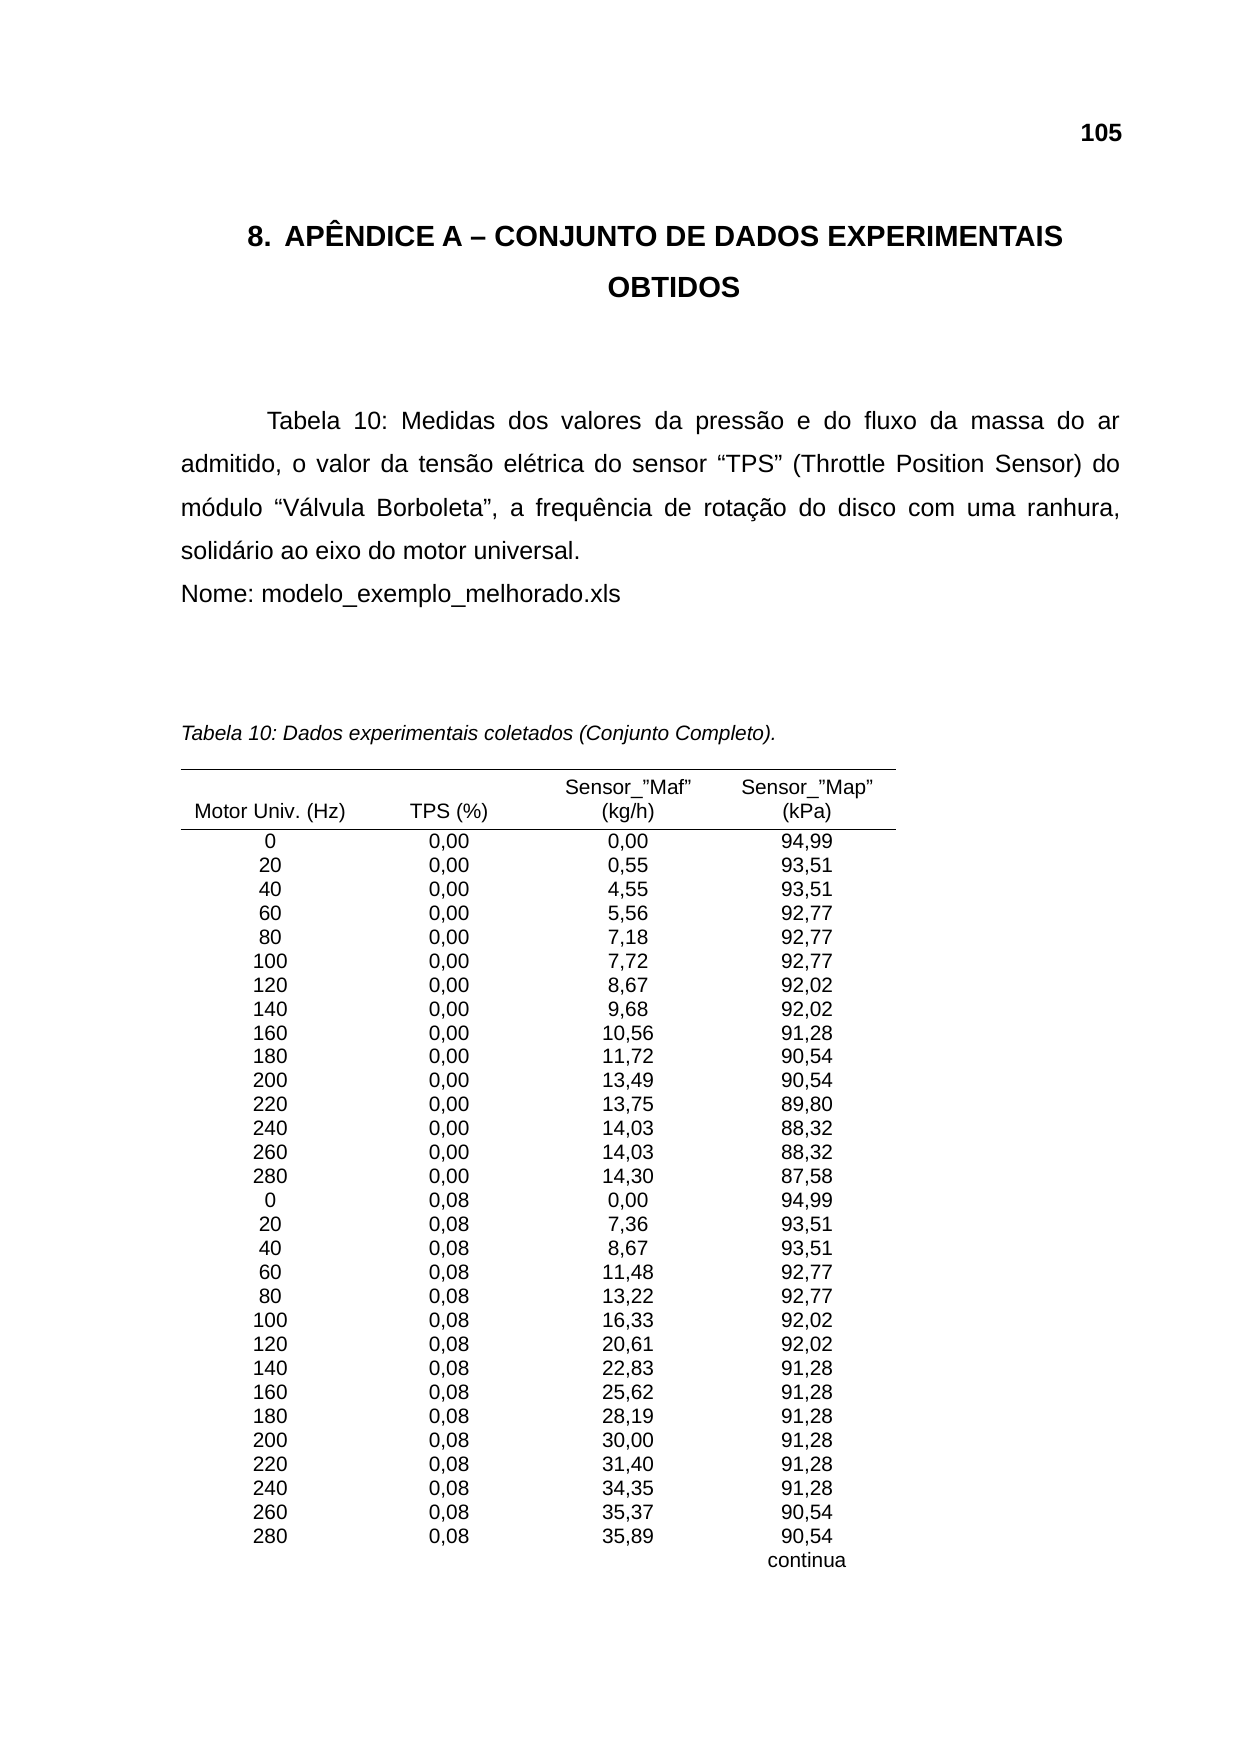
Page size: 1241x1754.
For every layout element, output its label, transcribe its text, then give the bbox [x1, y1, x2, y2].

table_cell 25,62 [539, 1380, 717, 1404]
table_cell 60 [181, 901, 359, 924]
table_cell 140 [181, 1356, 359, 1380]
table_cell 93,51 [718, 877, 896, 901]
table_cell 0,08 [360, 1284, 538, 1308]
table_cell 200 [181, 1068, 359, 1092]
table_cell 31,40 [539, 1452, 717, 1476]
table_cell 100 [181, 949, 359, 972]
table_cell 92,77 [718, 925, 896, 948]
table_cell 120 [181, 973, 359, 996]
table_cell 0,08 [360, 1428, 538, 1452]
table_header Sensor_”Map” (kPa) [718, 770, 896, 829]
table_cell 0,08 [360, 1500, 538, 1523]
table_cell 91,28 [718, 1020, 896, 1044]
table_cell 280 [181, 1164, 359, 1188]
table_cell 8,67 [539, 973, 717, 996]
table_cell [539, 1548, 717, 1571]
table_cell 30,00 [539, 1428, 717, 1452]
table_cell 14,03 [539, 1116, 717, 1140]
text Tabela 10: Dados experimentais coletados (Conjunto Completo). [181, 721, 1122, 745]
table_cell 0,08 [360, 1212, 538, 1236]
table_cell 160 [181, 1020, 359, 1044]
table_cell 0,08 [360, 1356, 538, 1380]
table_header Sensor_”Maf” (kg/h) [539, 770, 717, 829]
table_cell 0,08 [360, 1524, 538, 1547]
table_cell 100 [181, 1308, 359, 1332]
table_cell 90,54 [718, 1524, 896, 1547]
table_cell 8,67 [539, 1236, 717, 1260]
table_cell 0,00 [360, 1140, 538, 1164]
table_cell 180 [181, 1044, 359, 1068]
table_cell 91,28 [718, 1380, 896, 1404]
table_cell 0,00 [360, 1044, 538, 1068]
table_cell 28,19 [539, 1404, 717, 1428]
table_cell 91,28 [718, 1476, 896, 1499]
table_cell 91,28 [718, 1404, 896, 1428]
table_cell 5,56 [539, 901, 717, 924]
table_cell 92,02 [718, 973, 896, 996]
table_cell 10,56 [539, 1020, 717, 1044]
table_cell 11,72 [539, 1044, 717, 1068]
table_cell 0,00 [539, 830, 717, 853]
table_cell 13,49 [539, 1068, 717, 1092]
table_cell 92,02 [718, 1308, 896, 1332]
table_cell 14,30 [539, 1164, 717, 1188]
table_cell 94,99 [718, 1188, 896, 1212]
table_cell 7,72 [539, 949, 717, 972]
table_cell 92,77 [718, 1284, 896, 1308]
table_cell 91,28 [718, 1356, 896, 1380]
table_cell 0,08 [360, 1308, 538, 1332]
table_cell 93,51 [718, 853, 896, 877]
table_cell 94,99 [718, 830, 896, 853]
table_cell 87,58 [718, 1164, 896, 1188]
table_cell continua [718, 1548, 896, 1571]
table_cell 35,89 [539, 1524, 717, 1547]
table_cell 90,54 [718, 1068, 896, 1092]
table_cell 260 [181, 1500, 359, 1523]
text Tabela 10: Medidas dos valores da pressão e do fluxo da massa do ar admitido, o valor da tensão elétrica do sensor “TPS” (Throttle Position Sensor) do módulo “Válvula Borboleta”, a frequência de rotação do disco com uma ranhura, solidário ao eixo do motor universal. [181, 406, 1122, 564]
table_cell 7,36 [539, 1212, 717, 1236]
table_cell 180 [181, 1404, 359, 1428]
table_cell 220 [181, 1092, 359, 1116]
table_cell 89,80 [718, 1092, 896, 1116]
table_cell 0,00 [360, 877, 538, 901]
table_cell 22,83 [539, 1356, 717, 1380]
table_cell 90,54 [718, 1500, 896, 1523]
table_cell 0,08 [360, 1380, 538, 1404]
table_cell 0,00 [360, 973, 538, 996]
table_cell 0,00 [360, 1068, 538, 1092]
table_cell 92,02 [718, 996, 896, 1020]
table_cell 160 [181, 1380, 359, 1404]
table_cell 91,28 [718, 1428, 896, 1452]
table_cell 88,32 [718, 1140, 896, 1164]
table_cell 0,08 [360, 1476, 538, 1499]
table_cell 0,08 [360, 1188, 538, 1212]
table_cell 20 [181, 853, 359, 877]
table_cell 220 [181, 1452, 359, 1476]
table_cell 280 [181, 1524, 359, 1547]
table_cell 13,75 [539, 1092, 717, 1116]
table_cell 0,08 [360, 1260, 538, 1284]
table_cell 92,77 [718, 1260, 896, 1284]
table_cell 0,08 [360, 1236, 538, 1260]
table_cell 14,03 [539, 1140, 717, 1164]
text Nome: modelo_exemplo_melhorado.xls [181, 579, 1122, 608]
table_cell 260 [181, 1140, 359, 1164]
table_cell 0,00 [360, 901, 538, 924]
table_cell 40 [181, 1236, 359, 1260]
subtitle APÊNDICE A – CONJUNTO DE DADOS EXPERIMENTAIS OBTIDOS [181, 219, 1122, 303]
table_cell 92,02 [718, 1332, 896, 1356]
table_cell 88,32 [718, 1116, 896, 1140]
table_cell 140 [181, 996, 359, 1020]
table_cell 13,22 [539, 1284, 717, 1308]
table_cell 0,00 [360, 1116, 538, 1140]
table_cell [181, 1548, 359, 1571]
table_cell 4,55 [539, 877, 717, 901]
table_cell 200 [181, 1428, 359, 1452]
table_cell 91,28 [718, 1452, 896, 1476]
table_cell 80 [181, 925, 359, 948]
table_cell 0,00 [360, 996, 538, 1020]
table_cell 92,77 [718, 901, 896, 924]
table_cell 0,08 [360, 1452, 538, 1476]
table_cell 0,08 [360, 1404, 538, 1428]
table_cell 240 [181, 1116, 359, 1140]
table_cell 60 [181, 1260, 359, 1284]
table_cell 9,68 [539, 996, 717, 1020]
table_cell 240 [181, 1476, 359, 1499]
table_cell 0 [181, 1188, 359, 1212]
table_cell 7,18 [539, 925, 717, 948]
table_cell 120 [181, 1332, 359, 1356]
table_cell 34,35 [539, 1476, 717, 1499]
table_cell 0,00 [360, 830, 538, 853]
table_cell 92,77 [718, 949, 896, 972]
table_cell [360, 1548, 538, 1571]
table_cell 93,51 [718, 1236, 896, 1260]
table_cell 20,61 [539, 1332, 717, 1356]
table_cell 16,33 [539, 1308, 717, 1332]
table_cell 80 [181, 1284, 359, 1308]
table_cell 0,00 [360, 1092, 538, 1116]
table_cell 0,08 [360, 1332, 538, 1356]
table_cell 20 [181, 1212, 359, 1236]
table_cell 93,51 [718, 1212, 896, 1236]
table_cell 40 [181, 877, 359, 901]
table_cell 0,00 [539, 1188, 717, 1212]
table_header Motor Univ. (Hz) [181, 770, 359, 829]
table_cell 90,54 [718, 1044, 896, 1068]
table_cell 0,00 [360, 949, 538, 972]
table_header TPS (%) [360, 770, 538, 829]
table_cell 0,00 [360, 1020, 538, 1044]
table_cell 0 [181, 830, 359, 853]
table_cell 0,00 [360, 1164, 538, 1188]
table_cell 35,37 [539, 1500, 717, 1523]
table_cell 0,00 [360, 853, 538, 877]
table_cell 0,00 [360, 925, 538, 948]
table_cell 0,55 [539, 853, 717, 877]
table_cell 11,48 [539, 1260, 717, 1284]
